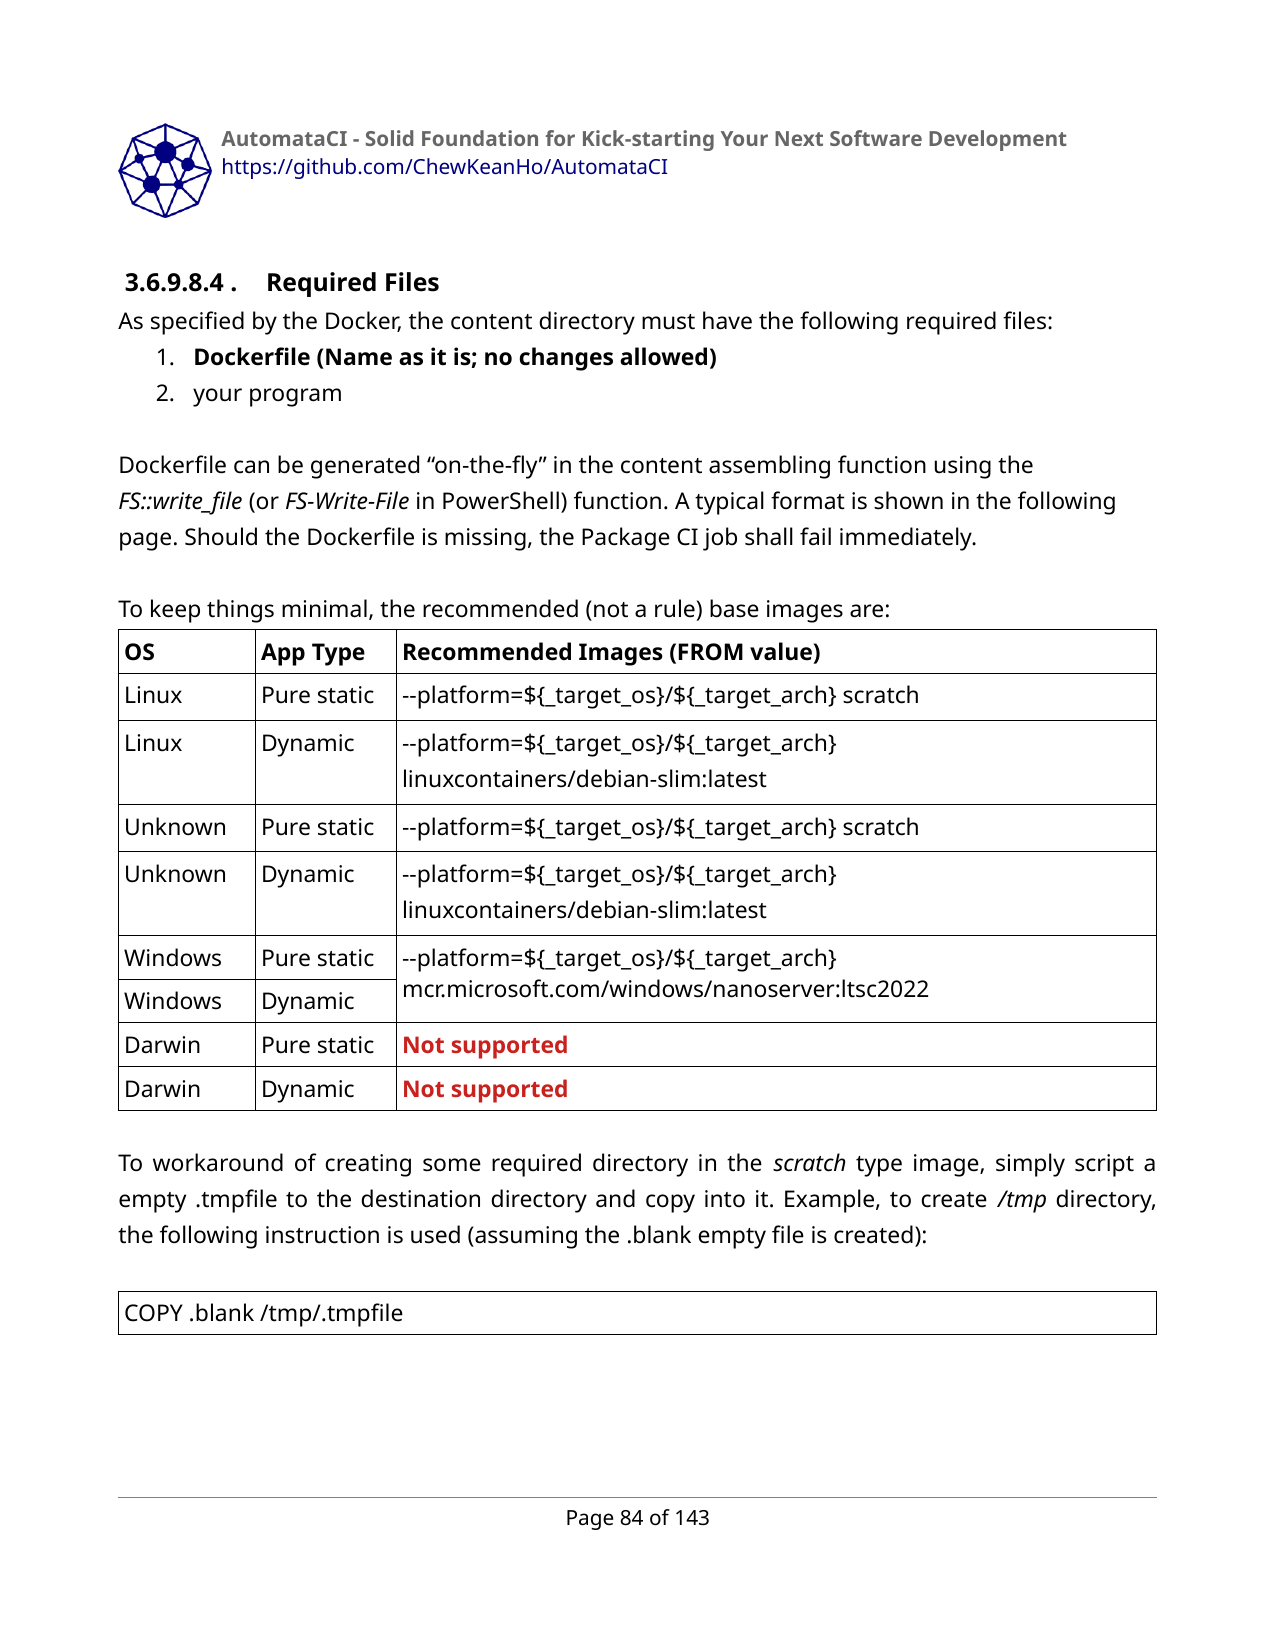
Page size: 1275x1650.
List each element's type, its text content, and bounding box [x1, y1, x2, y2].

text As specified by the Docker, the content directory must have the following required files: [118, 305, 1157, 337]
table_cell Darwin [119, 1067, 255, 1110]
table_cell Pure static [256, 936, 396, 978]
table_cell --platform=${_target_os}/${_target_arch} scratch [397, 805, 1156, 851]
table_cell Dynamic [256, 721, 396, 804]
table_cell Not supported [397, 1067, 1156, 1110]
table_cell Dynamic [256, 1067, 396, 1110]
table_header OS [119, 630, 255, 672]
table_header App Type [256, 630, 396, 672]
text Dockerfile can be generated “on-the-fly” in the content assembling function using the [118, 449, 1157, 480]
text FS::write_file (or FS-Write-File in PowerShell) function. A typical format is shown in the following page. Should the Dockerfile is missing, the Package CI job shall fail immediately. [118, 485, 1157, 552]
table_cell --platform=${_target_os}/${_target_arch} mcr.microsoft.com/windows/nanoserver:ltsc2022 [397, 936, 1156, 1022]
table_cell Dynamic [256, 980, 396, 1022]
text To keep things minimal, the recommended (not a rule) base images are: [118, 593, 1157, 624]
table_cell Pure static [256, 805, 396, 851]
picture [118, 123, 212, 218]
text To workaround of creating some required directory in the scratch type image, simply script a empty .tmpfile to the destination directory and copy into it. Example, to create /tmp directory, the following instruction is used (assuming the .blank empty file is created): [118, 1147, 1157, 1250]
table_cell --platform=${_target_os}/${_target_arch} linuxcontainers/debian-slim:latest [397, 721, 1156, 804]
list your program [156, 377, 1157, 408]
table_cell Dynamic [256, 852, 396, 935]
table_cell Not supported [397, 1023, 1156, 1066]
table_cell Unknown [119, 805, 255, 851]
table_cell Windows [119, 980, 255, 1022]
table_cell Unknown [119, 852, 255, 935]
table_cell Linux [119, 721, 255, 804]
table_cell Linux [119, 674, 255, 720]
table_cell --platform=${_target_os}/${_target_arch} scratch [397, 674, 1156, 720]
subtitle Required Files [118, 265, 1157, 299]
table_cell Pure static [256, 674, 396, 720]
table_cell --platform=${_target_os}/${_target_arch} linuxcontainers/debian-slim:latest [397, 852, 1156, 935]
table_cell Pure static [256, 1023, 396, 1066]
table_cell Windows [119, 936, 255, 978]
table_header COPY .blank /tmp/.tmpfile [119, 1292, 1156, 1334]
list Dockerfile (Name as it is; no changes allowed) [156, 341, 1157, 372]
table_cell Darwin [119, 1023, 255, 1066]
table_header Recommended Images (FROM value) [397, 630, 1156, 672]
